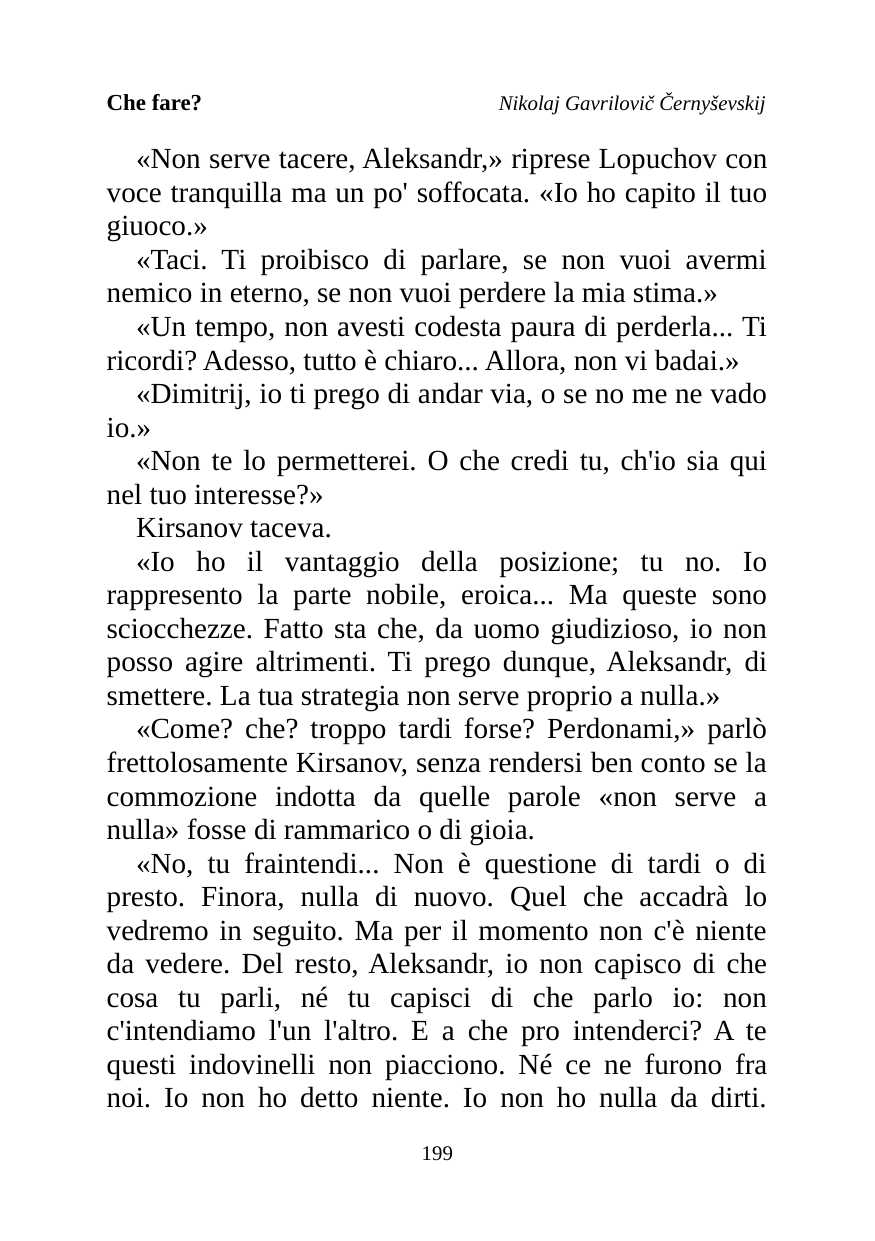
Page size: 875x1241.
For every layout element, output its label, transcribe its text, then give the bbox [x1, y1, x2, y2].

text «Dimitrij, io ti prego di andar via, o se no me ne vado io.» [106, 376, 768, 443]
text «No, tu fraintendi... Non è questione di tardi o di presto. Finora, nulla di nuovo. Quel che accadrà lo vedremo in seguito. Ma per il momento non c'è niente da vedere. Del resto, Aleksandr, io non capisco di che cosa tu parli, né tu capisci di che parlo io: non c'intendiamo l'un l'altro. E a che pro intenderci? A te questi indovinelli non piacciono. Né ce ne furono fra noi. Io non ho detto niente. Io non ho nulla da dirti. [106, 846, 768, 1114]
text «Un tempo, non avesti codesta paura di perderla... Ti ricordi? Adesso, tutto è chiaro... Allora, non vi badai.» [106, 309, 768, 376]
text «Non te lo permetterei. O che credi tu, ch'io sia qui nel tuo interesse?» [106, 443, 768, 510]
text «Taci. Ti proibisco di parlare, se non vuoi avermi nemico in eterno, se non vuoi perdere la mia stima.» [106, 242, 768, 309]
text Kirsanov taceva. [106, 510, 768, 544]
text «Non serve tacere, Aleksandr,» riprese Lopuchov con voce tranquilla ma un po' soffocata. «Io ho capito il tuo giuoco.» [106, 141, 768, 242]
text «Come? che? troppo tardi forse? Perdonami,» parlò frettolosamente Kirsanov, senza rendersi ben conto se la commozione indotta da quelle parole «non serve a nulla» fosse di rammarico o di gioia. [106, 712, 768, 846]
text «Io ho il vantaggio della posizione; tu no. Io rappresento la parte nobile, eroica... Ma queste sono sciocchezze. Fatto sta che, da uomo giudizioso, io non posso agire altrimenti. Ti prego dunque, Aleksandr, di smettere. La tua strategia non serve proprio a nulla.» [106, 544, 768, 712]
